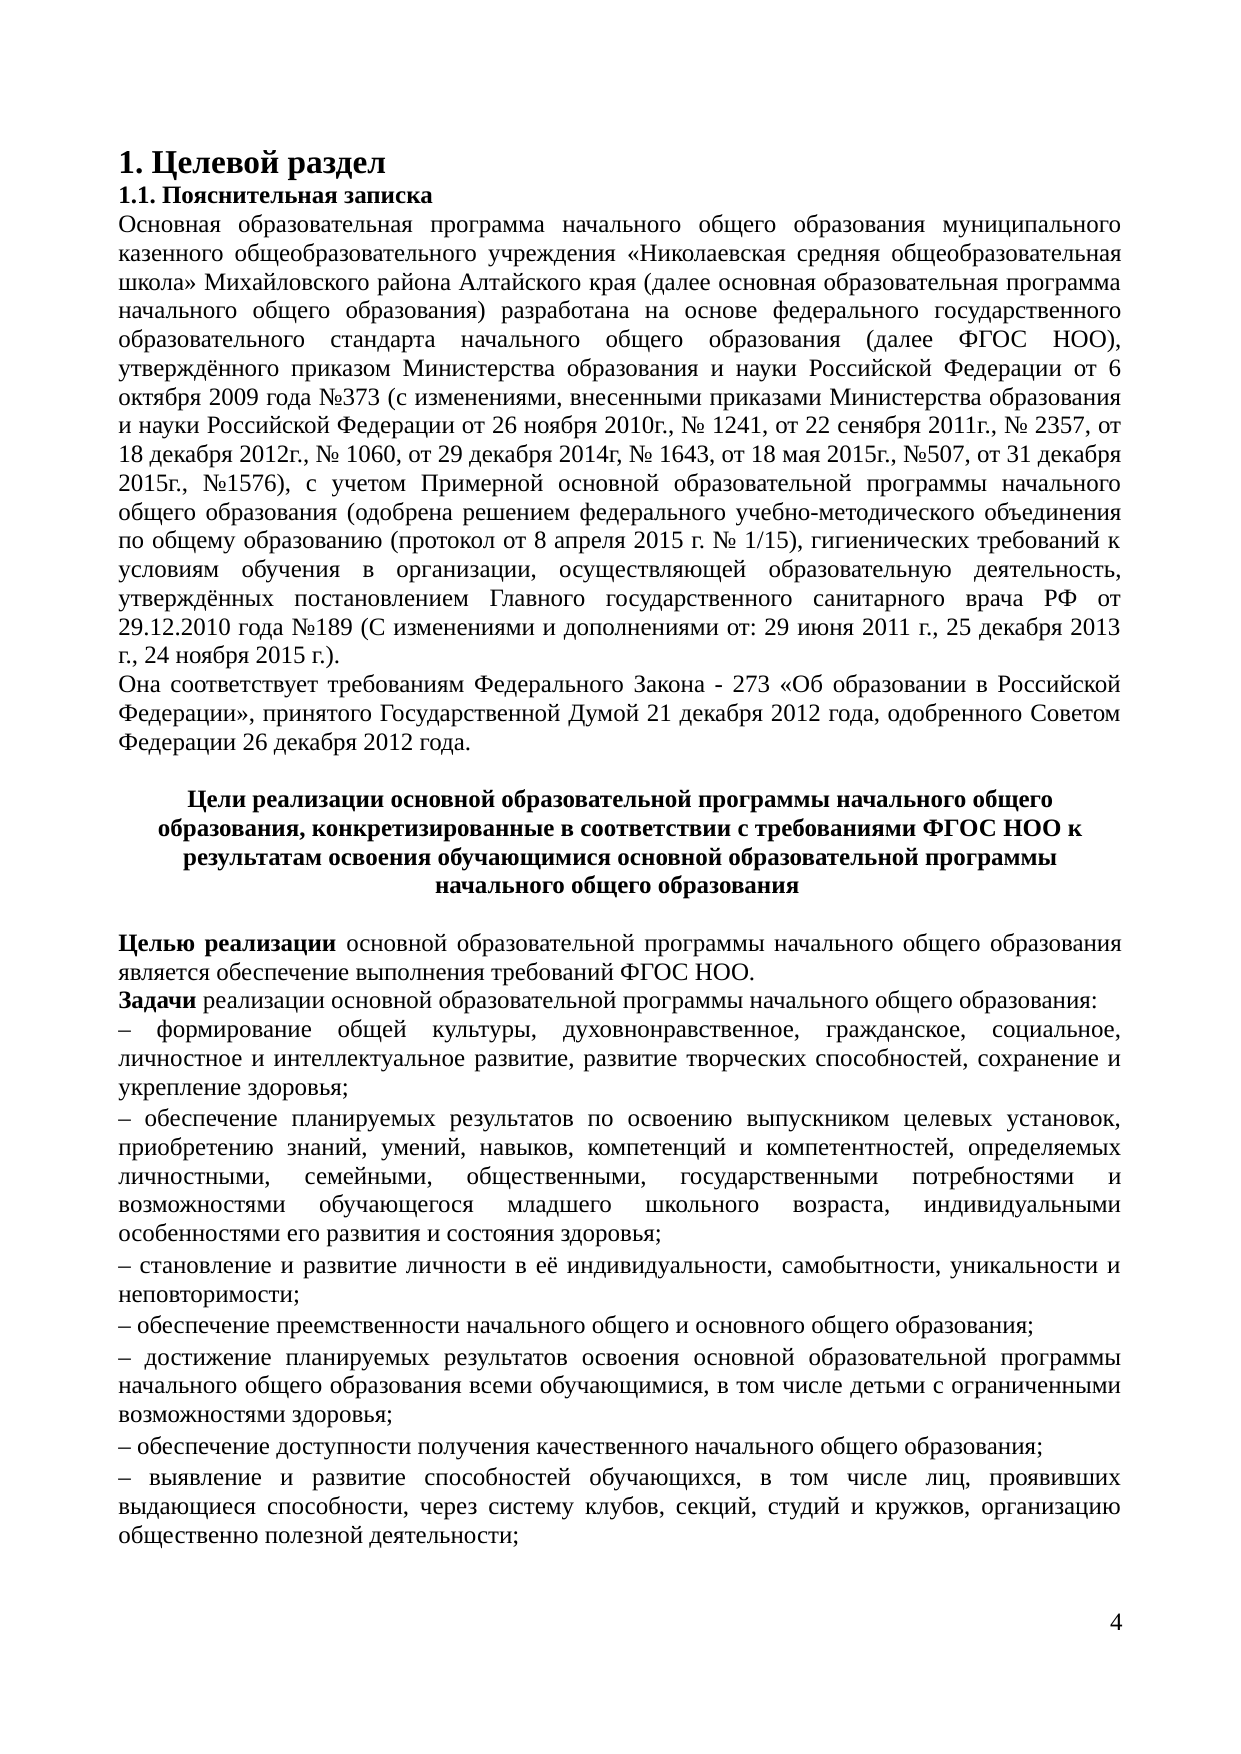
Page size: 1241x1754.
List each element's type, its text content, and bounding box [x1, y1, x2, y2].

text – обеспечение преемственности начального общего и основного общего образования; [118, 1310, 1122, 1339]
text – становление и развитие личности в её индивидуальности, самобытности, уникальности и неповторимости; [118, 1250, 1122, 1307]
text – формирование общей культуры, духовнонравственное, гражданское, социальное, личностное и интеллектуальное развитие, развитие творческих способностей, сохранение и укрепление здоровья; [118, 1014, 1122, 1101]
text – обеспечение планируемых результатов по освоению выпускником целевых установок, приобретению знаний, умений, навыков, компетенций и компетентностей, определяемых личностными, семейными, общественными, государственными потребностями и возможностями обучающегося младшего школьного возраста, индивидуальными особенностями его развития и состояния здоровья; [118, 1103, 1122, 1247]
text – обеспечение доступности получения качественного начального общего образования; [118, 1431, 1122, 1459]
text – достижение планируемых результатов освоения основной образовательной программы начального общего образования всеми обучающимися, в том числе детьми с ограниченными возможностями здоровья; [118, 1342, 1122, 1428]
text 1. Целевой раздел [118, 142, 1122, 181]
text Основная образовательная программа начального общего образования муниципального казенного общеобразовательного учреждения «Николаевская средняя общеобразовательная школа» Михайловского района Алтайского края (далее основная образовательная программа начального общего образования) разработана на основе федерального государственного образовательного стандарта начального общего образования (далее ФГОС НОО), утверждённого приказом Министерства образования и науки Российской Федерации от 6 октября 2009 года №373 (с изменениями, внесенными приказами Министерства образования и науки Российской Федерации от 26 ноября 2010г., № 1241, от 22 сенября 2011г., № 2357, от 18 декабря 2012г., № 1060, от 29 декабря 2014г, № 1643, от 18 мая 2015г., №507, от 31 декабря 2015г., №1576), с учетом Примерной основной образовательной программы начального общего образования (одобрена решением федерального учебно-методического объединения по общему образованию (протокол от 8 апреля 2015 г. № 1/15), гигиенических требований к условиям обучения в организации, осуществляющей образовательную деятельность, утверждённых постановлением Главного государственного санитарного врача РФ от 29.12.2010 года №189 (С изменениями и дополнениями от: 29 июня 2011 г., 25 декабря 2013 г., 24 ноября 2015 г.). [118, 209, 1122, 669]
text 1.1. Пояснительная записка [118, 181, 1122, 209]
text Задачи реализации основной образовательной программы начального общего образования: [118, 986, 1122, 1014]
text – выявление и развитие способностей обучающихся, в том числе лиц, проявивших выдающиеся способности, через систему клубов, секций, студий и кружков, организацию общественно полезной деятельности; [118, 1462, 1122, 1549]
text Цели реализации основной образовательной программы начального общего образования, конкретизированные в соответствии с требованиями ФГОС НОО к результатам освоения обучающимися основной образовательной программы начального общего образования [118, 784, 1122, 899]
text Она соответствует требованиям Федерального Закона - 273 «Об образовании в Российской Федерации», принятого Государственной Думой 21 декабря 2012 года, одобренного Советом Федерации 26 декабря 2012 года. [118, 669, 1122, 756]
text Целью реализации основной образовательной программы начального общего образования является обеспечение выполнения требований ФГОС НОО. [118, 928, 1122, 986]
